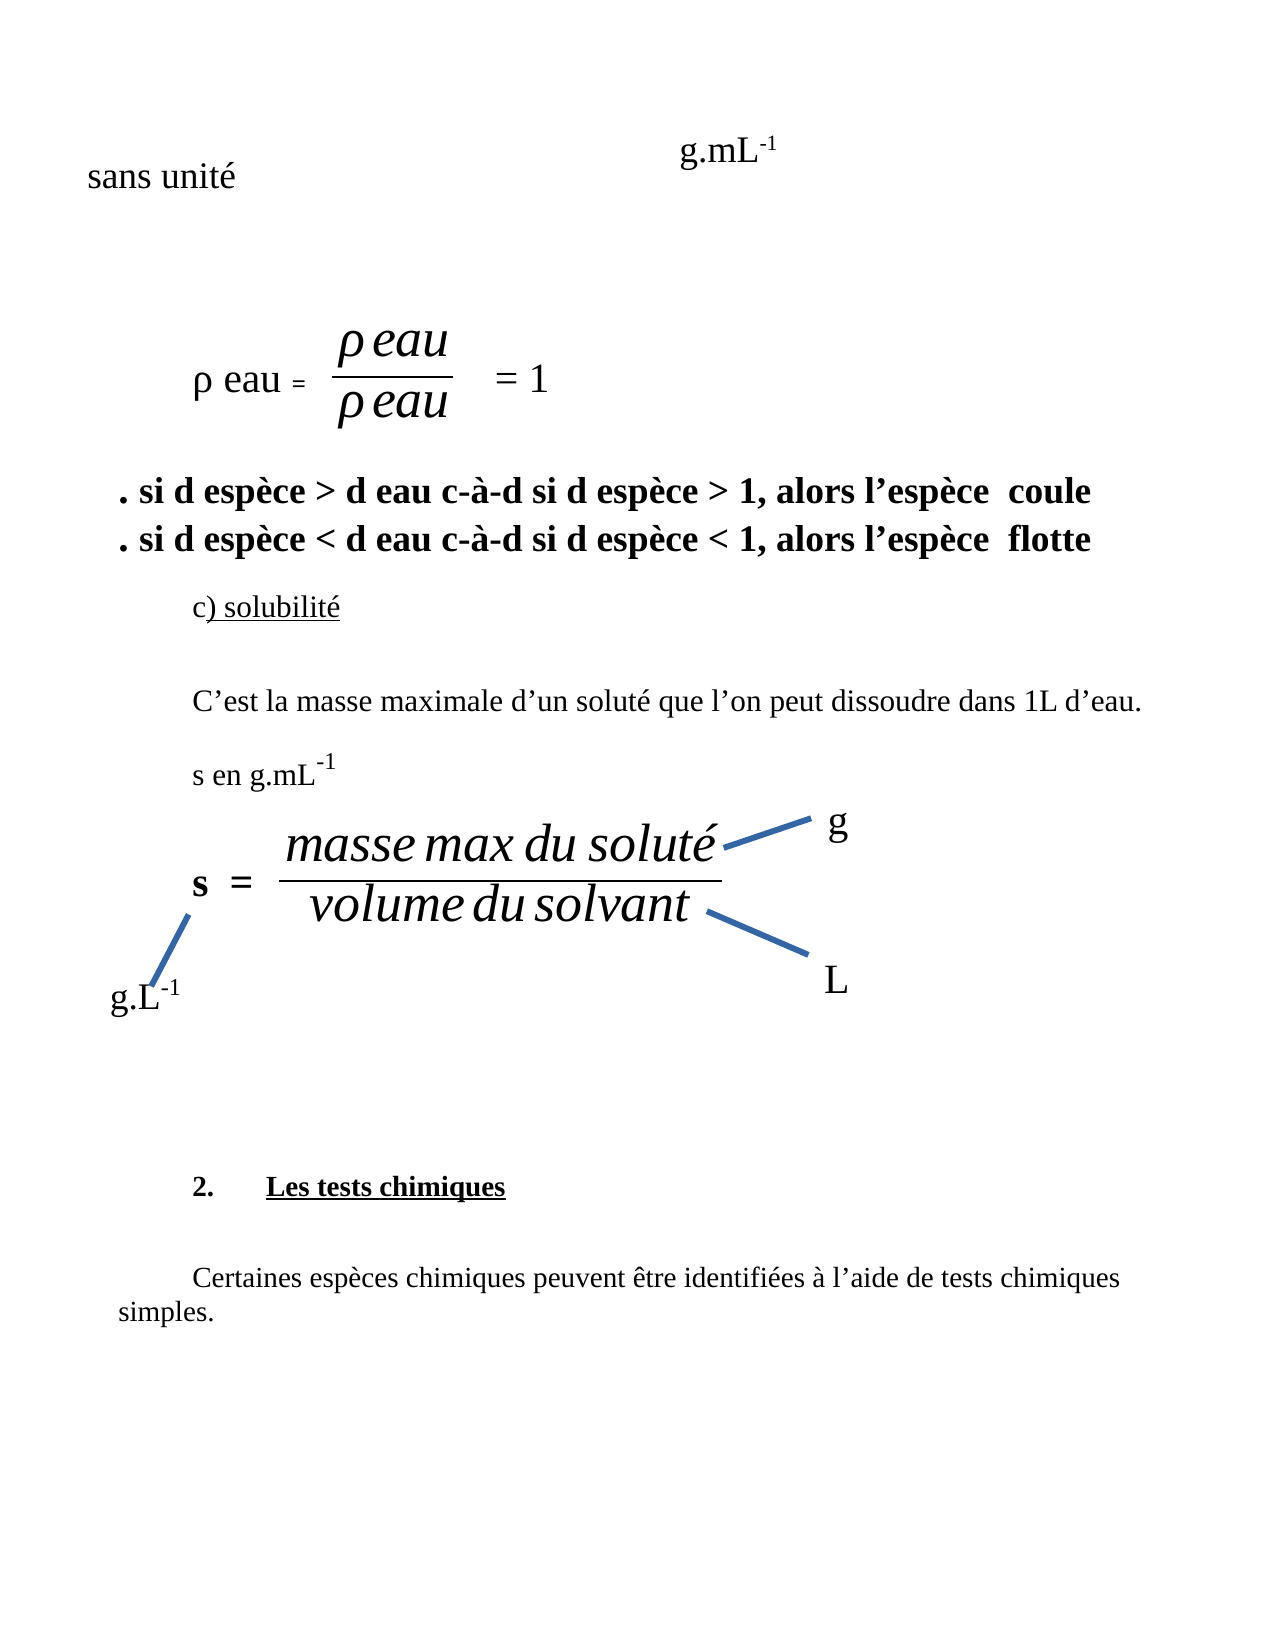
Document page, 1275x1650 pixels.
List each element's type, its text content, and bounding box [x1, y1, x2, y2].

text ρ eau = = 1 [118, 319, 1157, 435]
text s en g.mL-1 [118, 747, 1157, 795]
text s = [118, 823, 1157, 939]
text 2. Les tests chimiques [118, 1169, 1157, 1203]
text c) solubilité [118, 589, 1157, 624]
text . si d espèce > d eau c-à-d si d espèce > 1, alors l’espèce coule [118, 464, 1157, 512]
text C’est la masse maximale d’un soluté que l’on peut dissoudre dans 1L d’eau. [118, 682, 1157, 718]
text . si d espèce < d eau c-à-d si d espèce < 1, alors l’espèce flotte [118, 512, 1157, 560]
text Certaines espèces chimiques peuvent être identifiées à l’aide de tests chimiques simples. [118, 1260, 1157, 1327]
